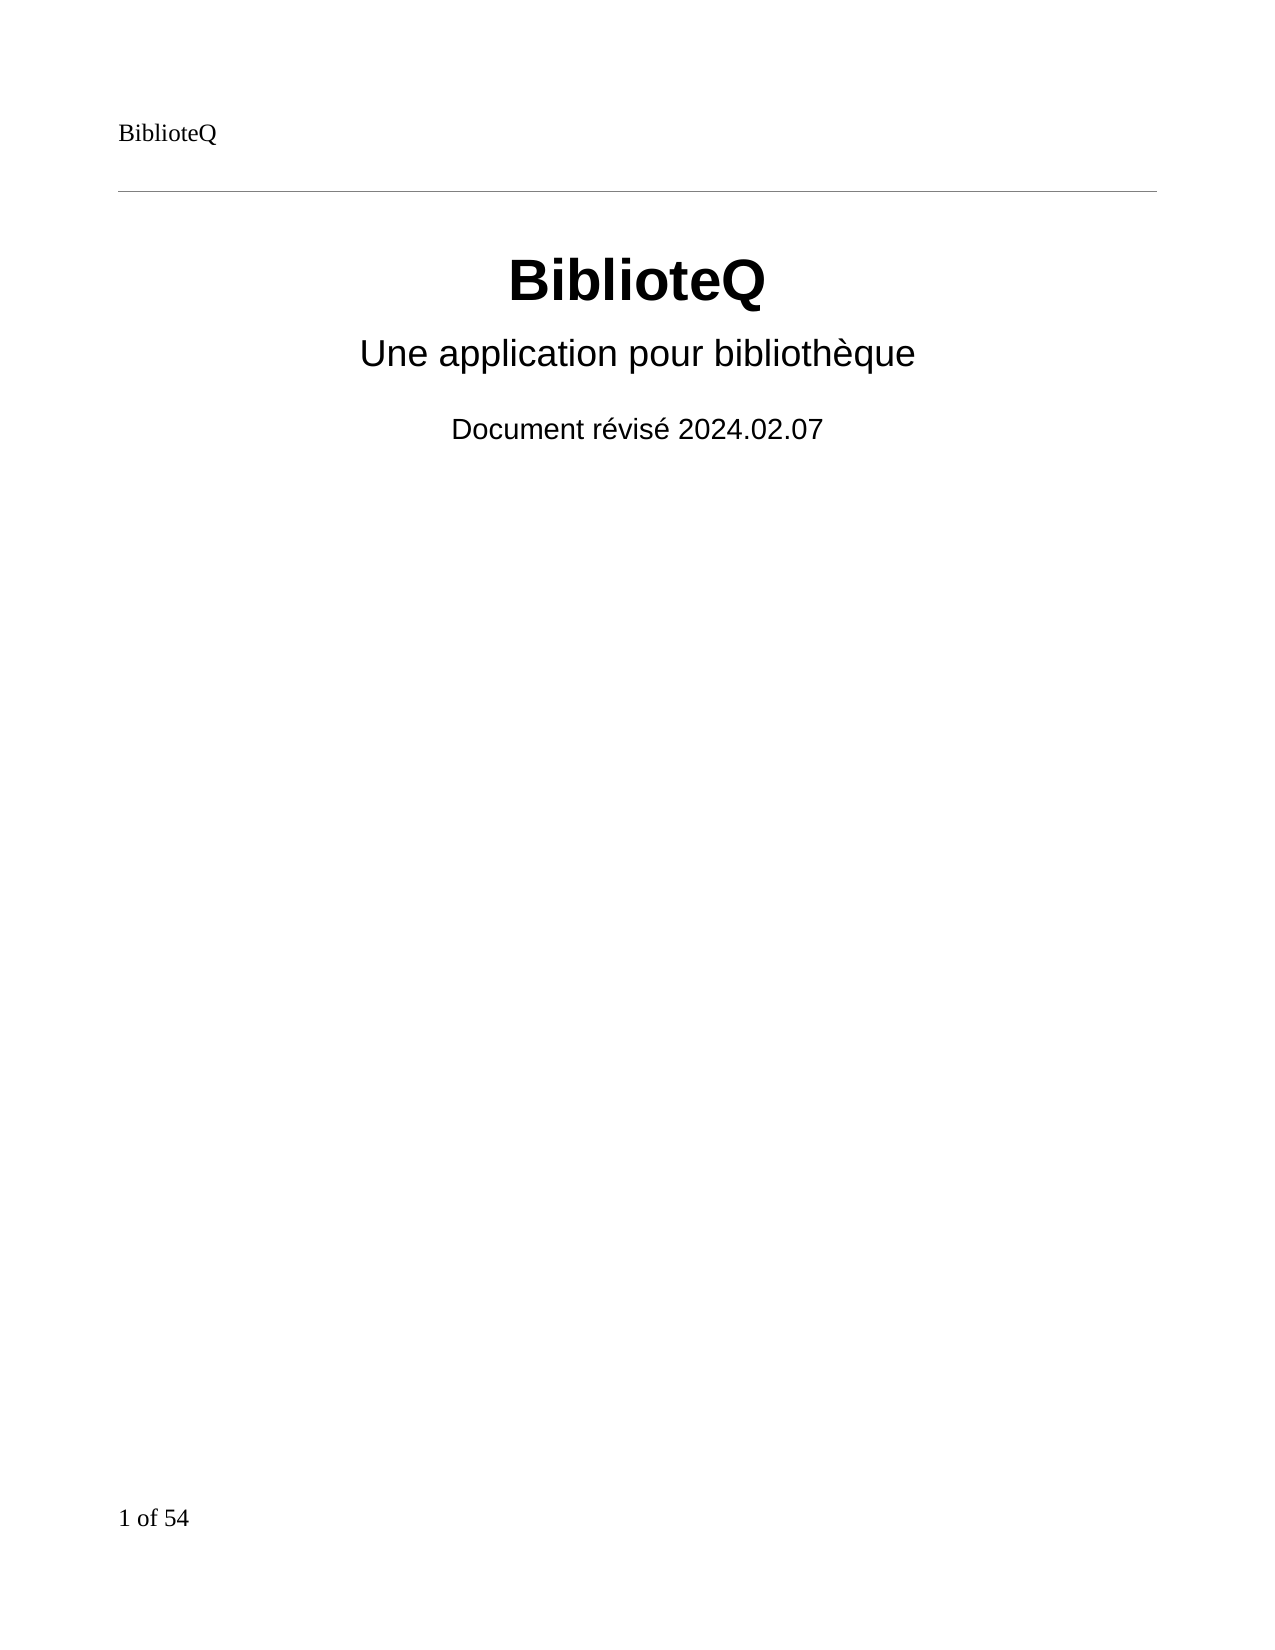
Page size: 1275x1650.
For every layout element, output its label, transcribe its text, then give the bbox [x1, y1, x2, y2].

subtitle Une application pour bibliothèque [118, 331, 1157, 374]
title BiblioteQ [118, 246, 1157, 313]
subtitle Document révisé 2024.02.07 [118, 412, 1157, 446]
